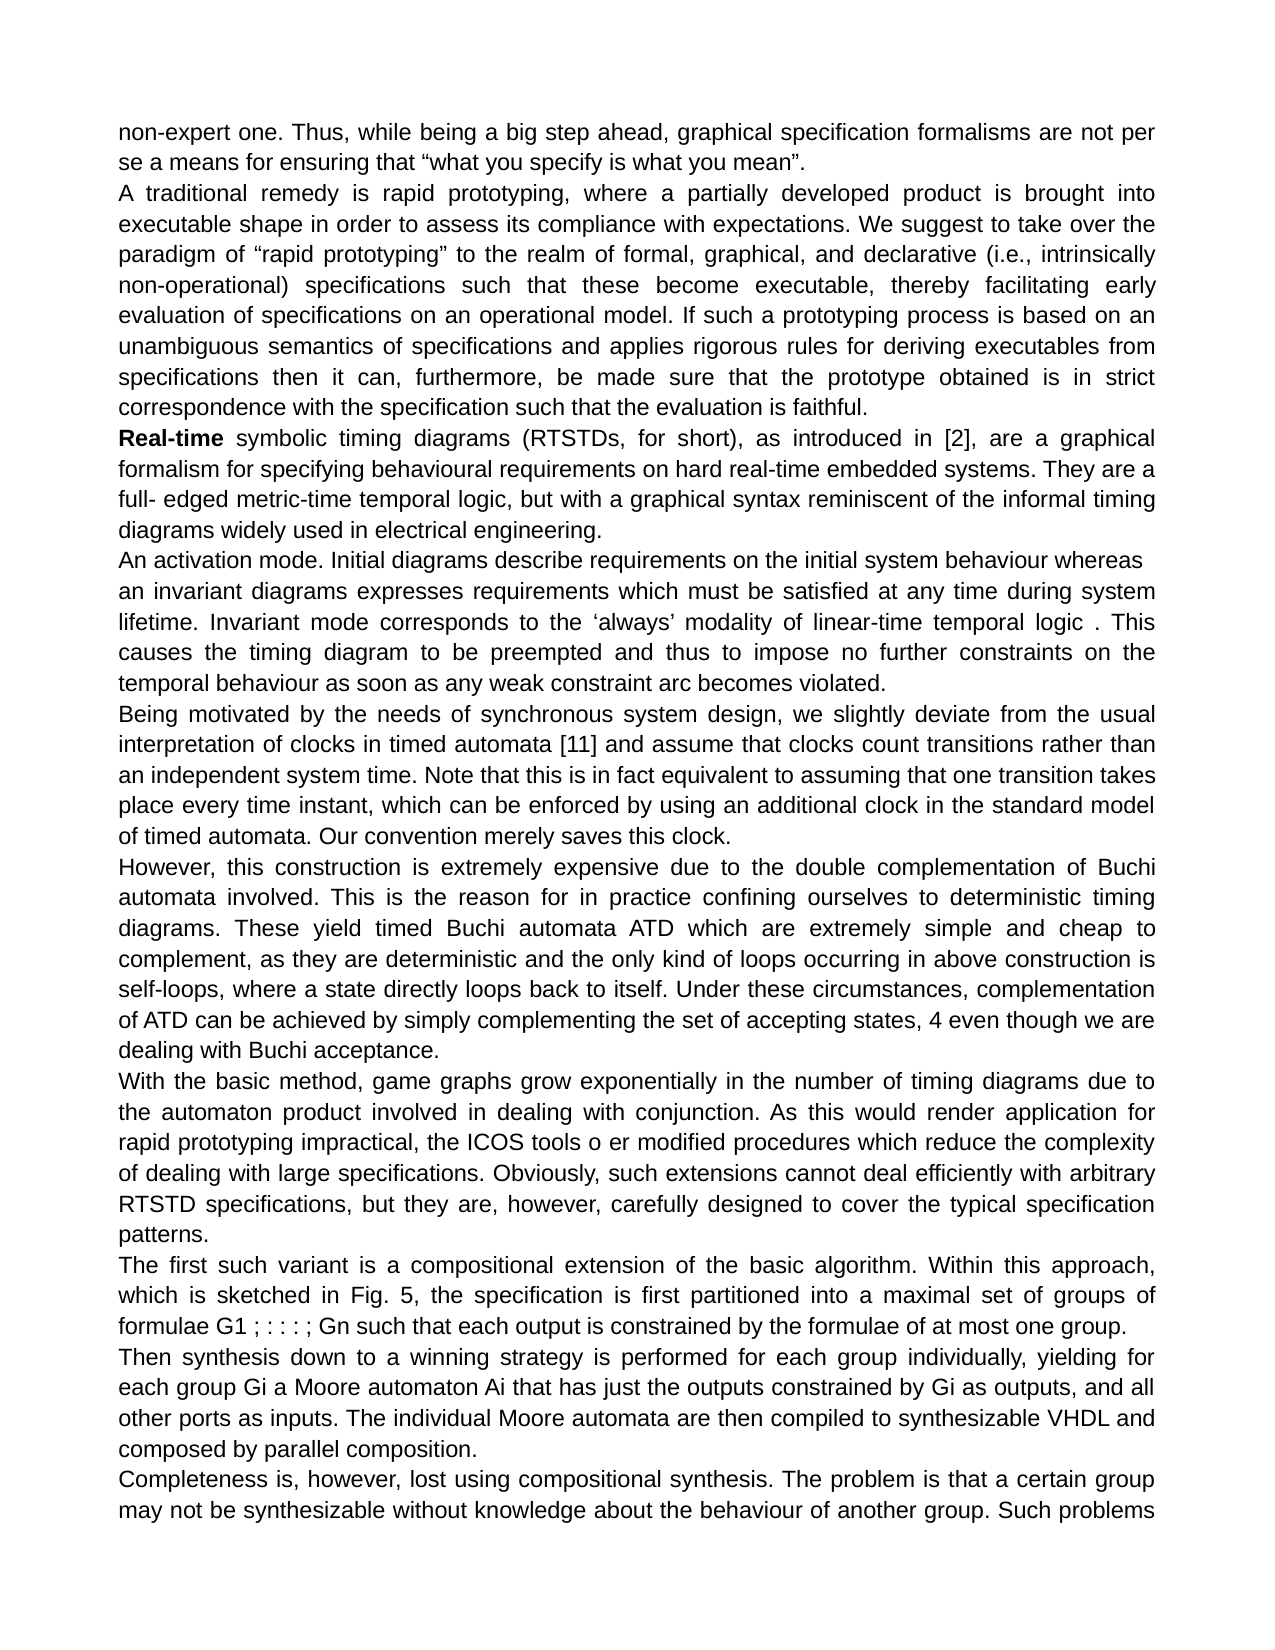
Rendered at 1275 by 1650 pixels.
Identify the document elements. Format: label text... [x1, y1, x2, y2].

text With the basic method, game graphs grow exponentially in the number of timing diagrams due to the automaton product involved in dealing with conjunction. As this would render application for rapid prototyping impractical, the ICOS tools o er modified procedures which reduce the complexity of dealing with large specifications. Obviously, such extensions cannot deal efficiently with arbitrary RTSTD specifications, but they are, however, carefully designed to cover the typical specification patterns. [118, 1067, 1157, 1247]
text The first such variant is a compositional extension of the basic algorithm. Within this approach, which is sketched in Fig. 5, the specification is first partitioned into a maximal set of groups of formulae G1 ; : : : ; Gn such that each output is constrained by the formulae of at most one group. [118, 1251, 1157, 1339]
text A traditional remedy is rapid prototyping, where a partially developed product is brought into executable shape in order to assess its compliance with expectations. We suggest to take over the paradigm of “rapid prototyping” to the realm of formal, graphical, and declarative (i.e., intrinsically non-operational) specifications such that these become executable, thereby facilitating early evaluation of specifications on an operational model. If such a prototyping process is based on an unambiguous semantics of specifications and applies rigorous rules for deriving executables from specifications then it can, furthermore, be made sure that the prototype obtained is in strict correspondence with the specification such that the evaluation is faithful. [118, 179, 1157, 421]
text However, this construction is extremely expensive due to the double complementation of Buchi automata involved. This is the reason for in practice confining ourselves to deterministic timing diagrams. These yield timed Buchi automata ATD which are extremely simple and cheap to complement, as they are deterministic and the only kind of loops occurring in above construction is self-loops, where a state directly loops back to itself. Under these circumstances, complementation of ATD can be achieved by simply complementing the set of accepting states, 4 even though we are dealing with Buchi acceptance. [118, 853, 1157, 1064]
text Completeness is, however, lost using compositional synthesis. The problem is that a certain group may not be synthesizable without knowledge about the behaviour of another group. Such problems [118, 1466, 1157, 1523]
text an invariant diagrams expresses requirements which must be satisfied at any time during system lifetime. Invariant mode corresponds to the ‘always’ modality of linear-time temporal logic . This causes the timing diagram to be preempted and thus to impose no further constraints on the temporal behaviour as soon as any weak constraint arc becomes violated. [118, 577, 1157, 696]
text Then synthesis down to a winning strategy is performed for each group individually, yielding for each group Gi a Moore automaton Ai that has just the outputs constrained by Gi as outputs, and all other ports as inputs. The individual Moore automata are then compiled to synthesizable VHDL and composed by parallel composition. [118, 1343, 1157, 1462]
text Being motivated by the needs of synchronous system design, we slightly deviate from the usual interpretation of clocks in timed automata [11] and assume that clocks count transitions rather than an independent system time. Note that this is in fact equivalent to assuming that one transition takes place every time instant, which can be enforced by using an additional clock in the standard model of timed automata. Our convention merely saves this clock. [118, 700, 1157, 849]
text An activation mode. Initial diagrams describe requirements on the initial system behaviour whereas [118, 547, 1157, 574]
text non-expert one. Thus, while being a big step ahead, graphical specification formalisms are not per se a means for ensuring that “what you specify is what you mean”. [118, 118, 1157, 176]
text Real-time symbolic timing diagrams (RTSTDs, for short), as introduced in [2], are a graphical formalism for specifying behavioural requirements on hard real-time embedded systems. They are a full- edged metric-time temporal logic, but with a graphical syntax reminiscent of the informal timing diagrams widely used in electrical engineering. [118, 424, 1157, 543]
